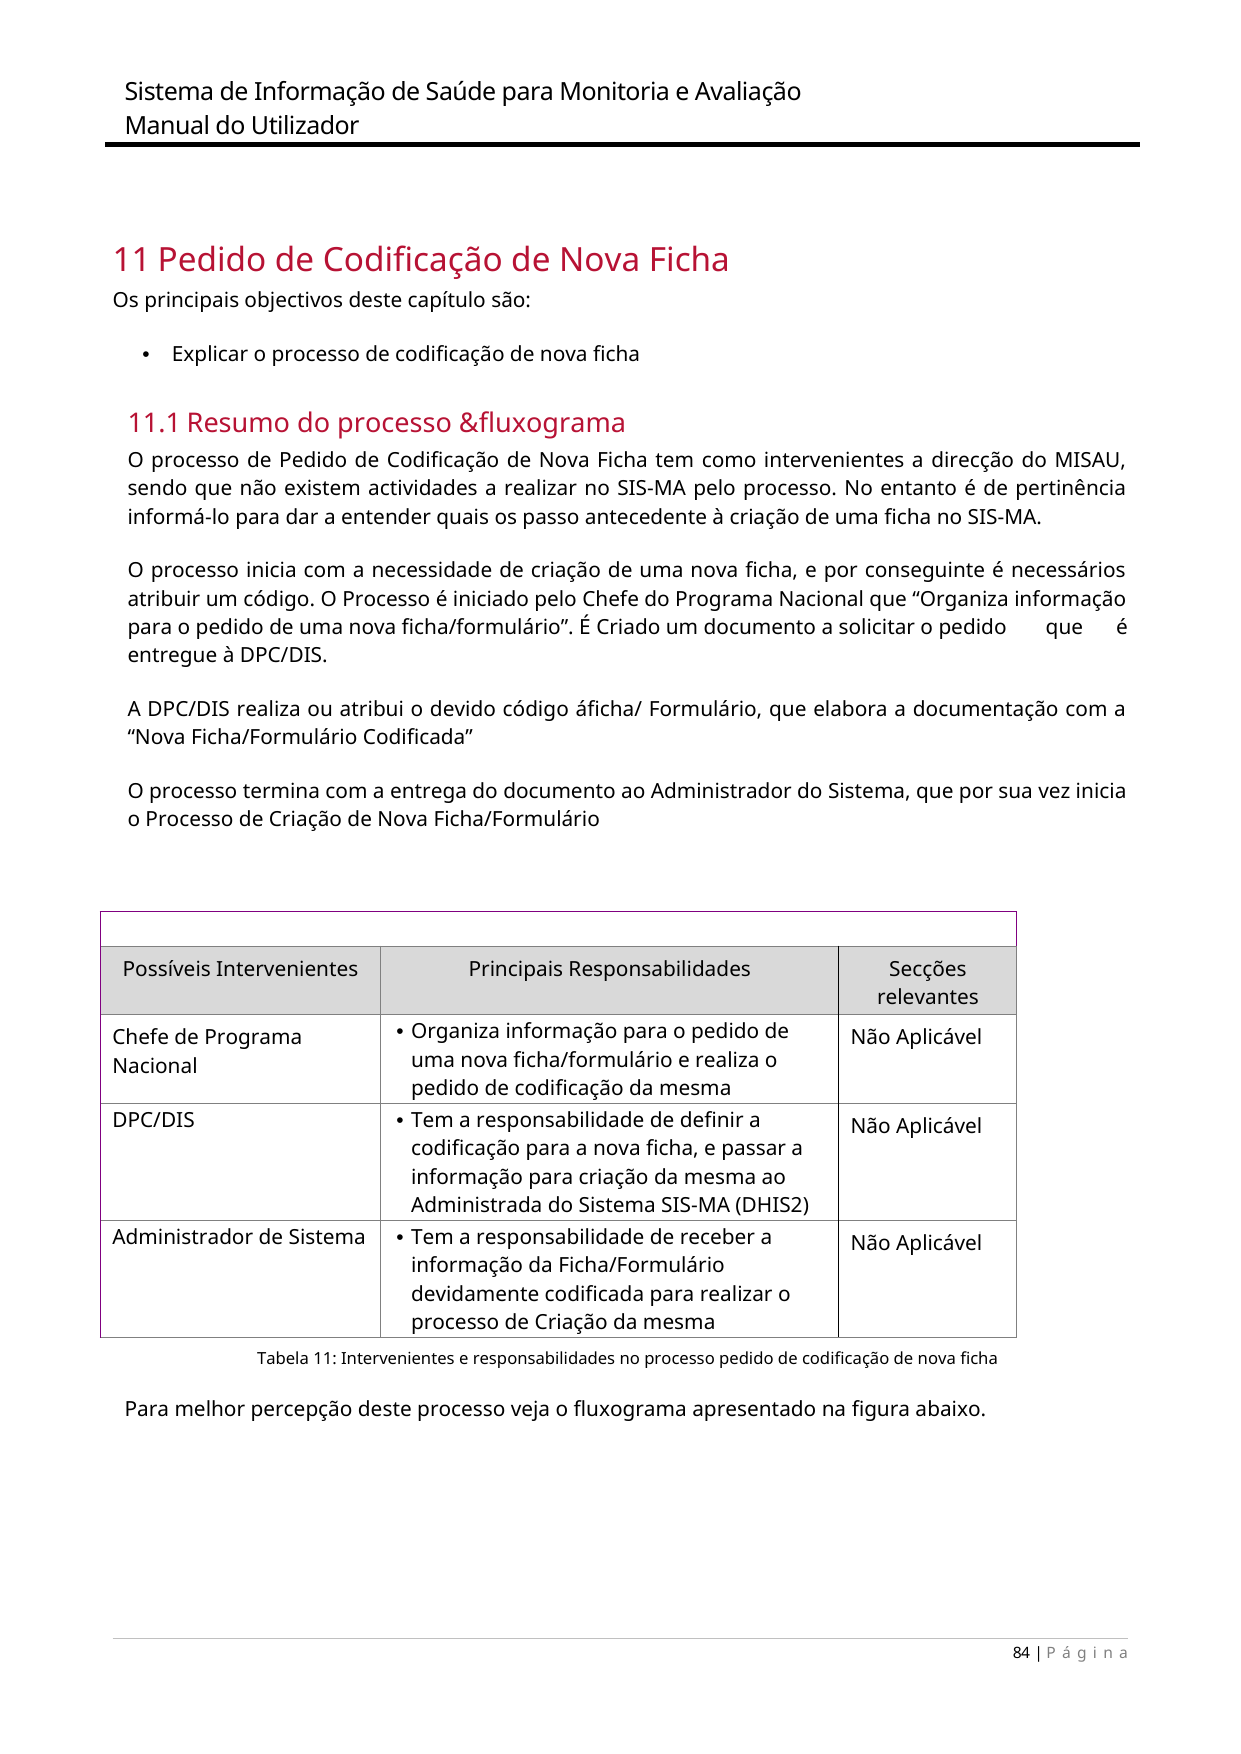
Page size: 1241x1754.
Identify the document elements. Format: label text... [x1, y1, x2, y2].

table_cell Não Aplicável [839, 1221, 1016, 1337]
table_cell Tem a responsabilidade de definir a codificação para a nova ficha, e passar a informação para criação da mesma ao Administrada do Sistema SIS-MA (DHIS2) [381, 1104, 838, 1220]
text O processo termina com a entrega do documento ao Administrador do Sistema, que por sua vez inicia o Processo de Criação de Nova Ficha/Formulário [127, 776, 1128, 833]
table_cell DPC/DIS [101, 1104, 380, 1220]
table_cell Administrador de Sistema [101, 1221, 380, 1337]
table_cell Não Aplicável [839, 1015, 1016, 1103]
table_cell Tem a responsabilidade de receber a informação da Ficha/Formulário devidamente codificada para realizar o processo de Criação da mesma [381, 1221, 838, 1337]
text O processo inicia com a necessidade de criação de uma nova ficha, e por conseguinte é necessários atribuir um código. O Processo é iniciado pelo Chefe do Programa Nacional que “Organiza informação para o pedido de uma nova ficha/formulário”. É Criado um documento a solicitar o pedido que é entregue à DPC/DIS. [127, 555, 1128, 669]
text A DPC/DIS realiza ou atribui o devido código áficha/ Formulário, que elabora a documentação com a “Nova Ficha/Formulário Codificada” [127, 694, 1128, 751]
table_cell Possíveis Intervenientes [101, 947, 380, 1014]
subtitle Pedido de Codificação de Nova Ficha [112, 236, 1128, 281]
text Para melhor percepção deste processo veja o fluxograma apresentado na figura abaixo. [124, 1394, 1128, 1422]
table_cell Chefe de Programa Nacional [101, 1015, 380, 1103]
table_cell Não Aplicável [839, 1104, 1016, 1220]
table_header Intervenientes e Responsabilidades [101, 912, 1016, 946]
text Tabela 11: Intervenientes e responsabilidades no processo pedido de codificação de nova ficha [127, 1346, 1128, 1369]
table_cell Organiza informação para o pedido de uma nova ficha/formulário e realiza o pedido de codificação da mesma [381, 1015, 838, 1103]
table_cell Principais Responsabilidades [381, 947, 838, 1014]
subtitle Resumo do processo &fluxograma [127, 404, 1128, 441]
list Explicar o processo de codificação de nova ficha [142, 339, 1128, 367]
text Os principais objectivos deste capítulo são: [112, 285, 1128, 314]
table_cell Secções relevantes [839, 947, 1016, 1014]
text O processo de Pedido de Codificação de Nova Ficha tem como intervenientes a direcção do MISAU, sendo que não existem actividades a realizar no SIS-MA pelo processo. No entanto é de pertinência informá-lo para dar a entender quais os passo antecedente à criação de uma ficha no SIS-MA. [127, 445, 1128, 530]
